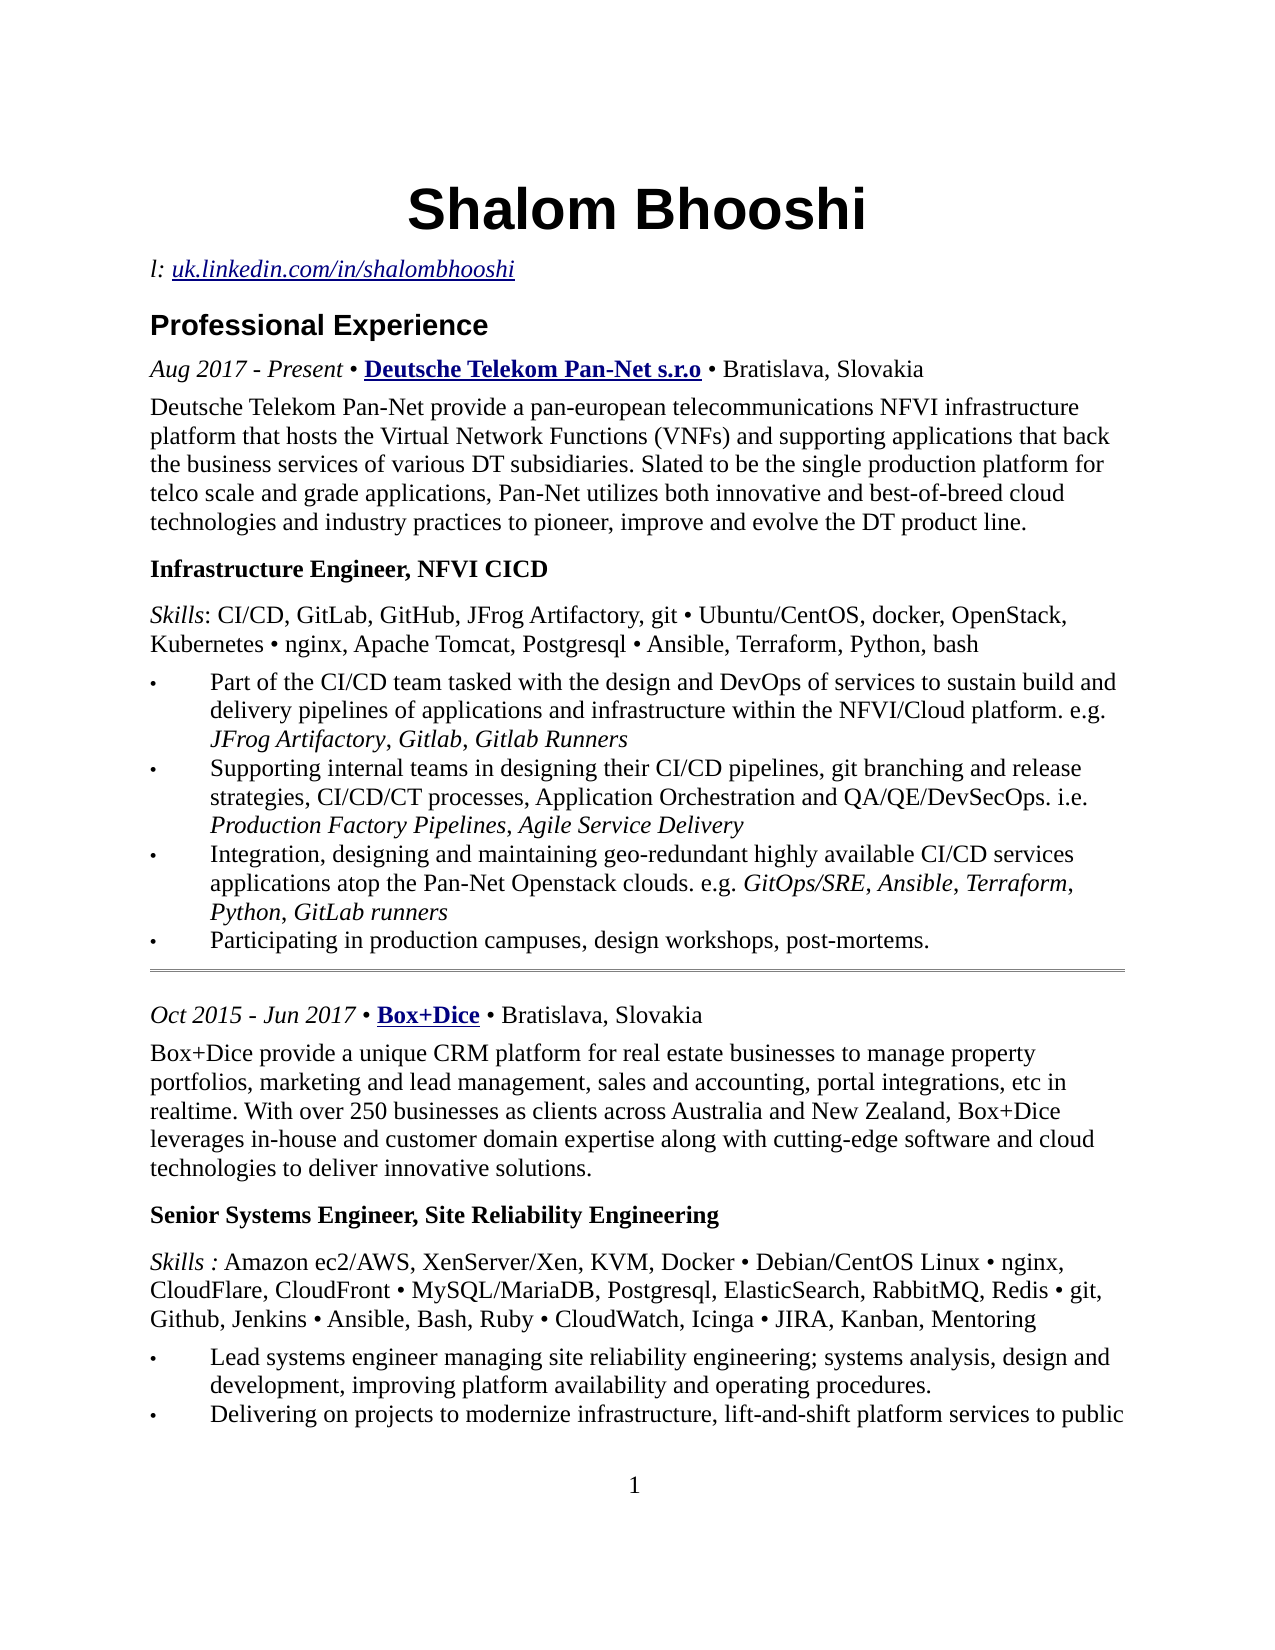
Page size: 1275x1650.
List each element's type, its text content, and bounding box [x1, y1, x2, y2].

subtitle Professional Experience [150, 308, 1125, 342]
text Senior Systems Engineer, Site Reliability Engineering [150, 1200, 1125, 1229]
list Part of the CI/CD team tasked with the design and DevOps of services to sustain build and delivery pipelines of applications and infrastructure within the NFVI/Cloud platform. e.g. JFrog Artifactory, Gitlab, Gitlab Runners [150, 667, 1125, 753]
text Skills: CI/CD, GitLab, GitHub, JFrog Artifactory, git • Ubuntu/CentOS, docker, OpenStack, Kubernetes • nginx, Apache Tomcat, Postgresql • Ansible, Terraform, Python, bash [150, 600, 1125, 658]
text Deutsche Telekom Pan-Net provide a pan-european telecommunications NFVI infrastructure platform that hosts the Virtual Network Functions (VNFs) and supporting applications that back the business services of various DT subsidiaries. Slated to be the single production platform for telco scale and grade applications, Pan-Net utilizes both innovative and best-of-breed cloud technologies and industry practices to pioneer, improve and evolve the DT product line. [150, 392, 1125, 536]
list Delivering on projects to modernize infrastructure, lift-and-shift platform services to public [150, 1399, 1125, 1428]
text Skills : Amazon ec2/AWS, XenServer/Xen, KVM, Docker • Debian/CentOS Linux • nginx, CloudFlare, CloudFront • MySQL/MariaDB, Postgresql, ElasticSearch, RabbitMQ, Redis • git, Github, Jenkins • Ansible, Bash, Ruby • CloudWatch, Icinga • JIRA, Kanban, Mentoring [150, 1247, 1125, 1333]
list Lead systems engineer managing site reliability engineering; systems analysis, design and development, improving platform availability and operating procedures. [150, 1342, 1125, 1399]
text l: uk.linkedin.com/in/shalombhooshi [150, 254, 1125, 283]
text Infrastructure Engineer, NFVI CICD [150, 554, 1125, 582]
text Box+Dice provide a unique CRM platform for real estate businesses to manage property portfolios, marketing and lead management, sales and accounting, portal integrations, etc in realtime. With over 250 businesses as clients across Australia and New Zealand, Box+Dice leverages in-house and customer domain expertise along with cutting-edge software and cloud technologies to deliver innovative solutions. [150, 1038, 1125, 1182]
text Aug 2017 - Present • Deutsche Telekom Pan-Net s.r.o • Bratislava, Slovakia [150, 354, 1125, 383]
list Supporting internal teams in designing their CI/CD pipelines, git branching and release strategies, CI/CD/CT processes, Application Orchestration and QA/QE/DevSecOps. i.e. Production Factory Pipelines, Agile Service Delivery [150, 753, 1125, 839]
list Participating in production campuses, design workshops, post-mortems. [150, 926, 1125, 954]
title Shalom Bhooshi [150, 175, 1125, 242]
text Oct 2015 - Jun 2017 • Box+Dice • Bratislava, Slovakia [150, 1001, 1125, 1029]
list Integration, designing and maintaining geo-redundant highly available CI/CD services applications atop the Pan-Net Openstack clouds. e.g. GitOps/SRE, Ansible, Terraform, Python, GitLab runners [150, 839, 1125, 926]
